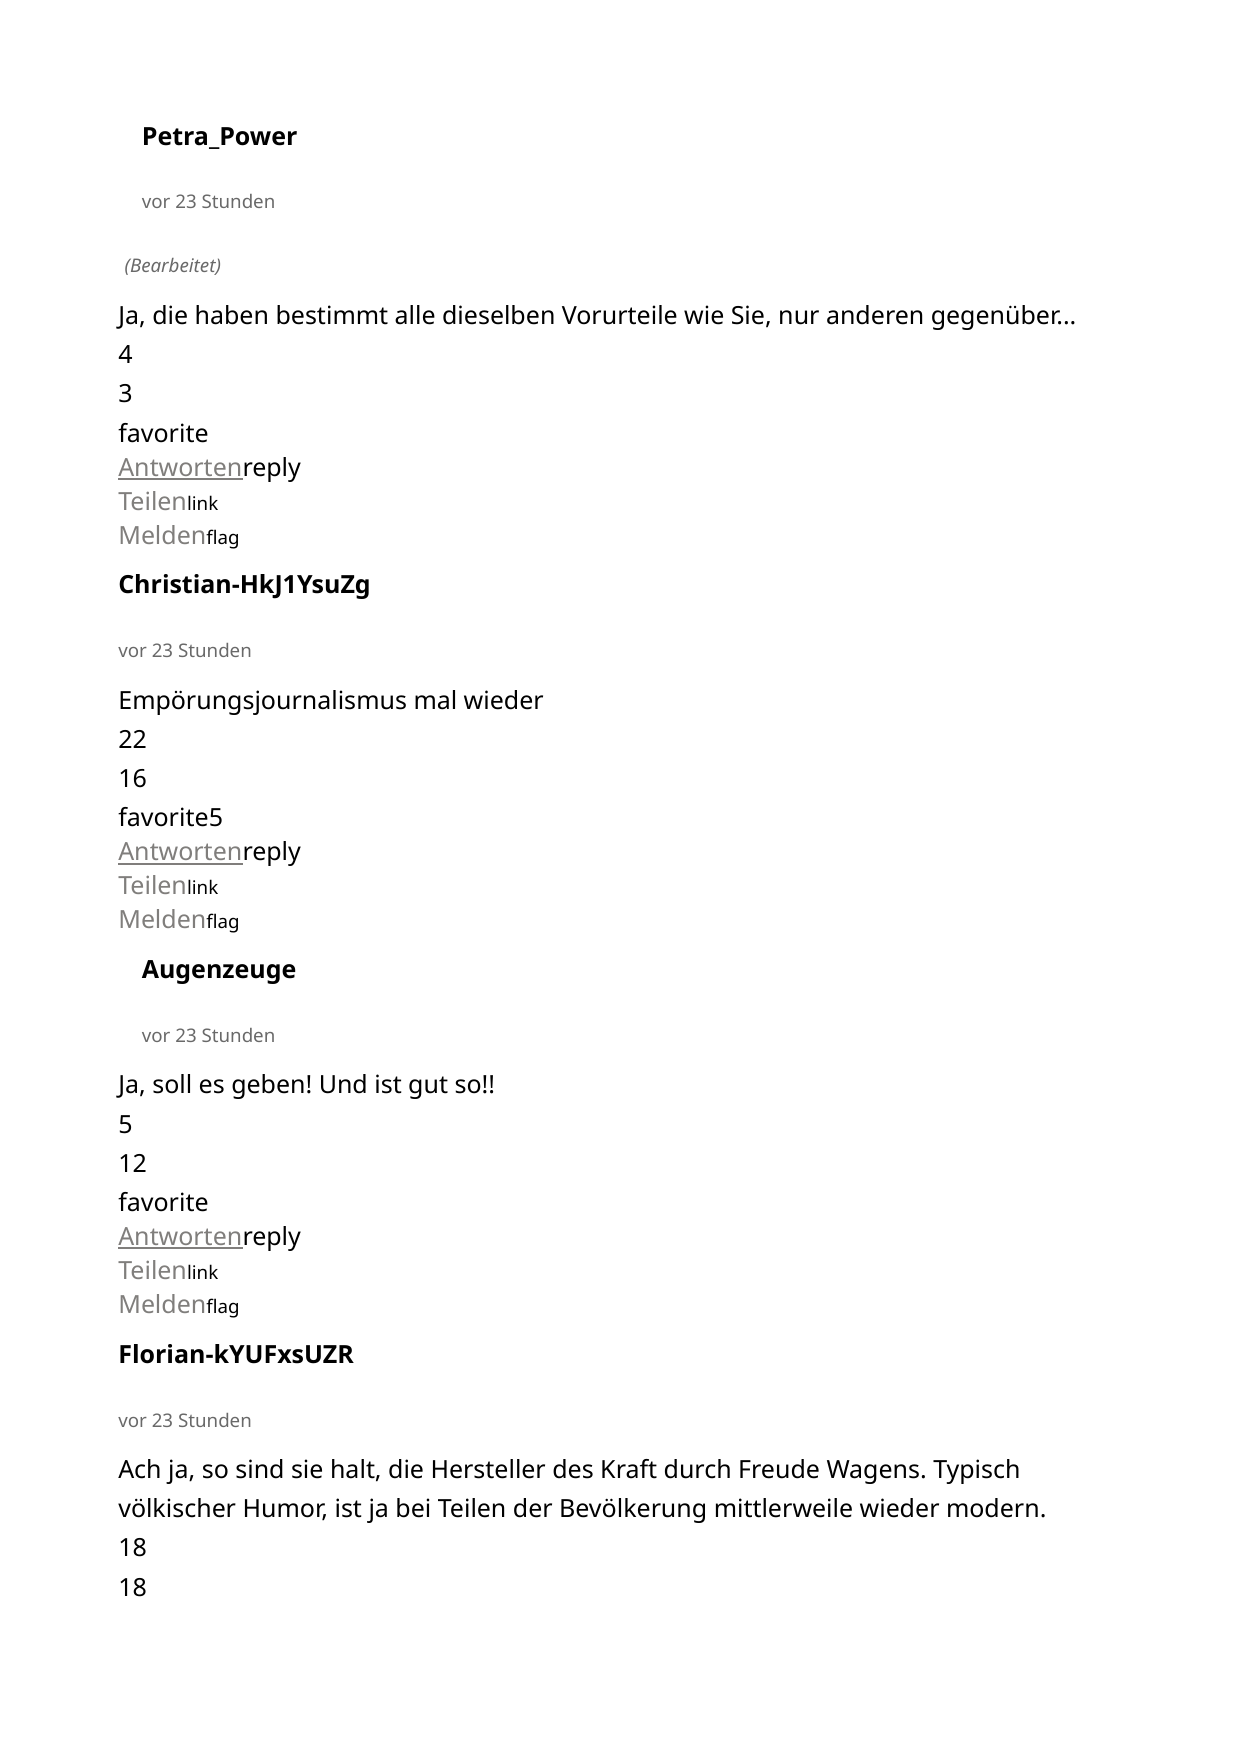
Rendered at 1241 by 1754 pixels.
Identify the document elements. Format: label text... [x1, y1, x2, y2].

text 4 [118, 337, 1122, 371]
text Meldenflag [118, 517, 1122, 551]
text Antwortenreply [118, 1219, 1122, 1253]
text Florian-kYUFxsUZR [118, 1336, 1114, 1371]
text Ja, soll es geben! Und ist gut so!! [118, 1067, 1122, 1101]
text vor 23 Stunden [118, 637, 1117, 663]
text 16 [118, 761, 1122, 795]
text Christian-HkJ1YsuZg [118, 567, 1114, 601]
text 18 [118, 1569, 1122, 1603]
text Teilenlink [118, 483, 1122, 517]
text Teilenlink [118, 868, 1122, 902]
text vor 23 Stunden [142, 188, 1117, 214]
text Augenzeuge [142, 952, 1114, 986]
text vor 23 Stunden [118, 1407, 1117, 1432]
text 3 [118, 376, 1122, 410]
text 18 [118, 1530, 1122, 1564]
text favorite [118, 1184, 1122, 1219]
text favorite5 [118, 800, 1122, 834]
text Teilenlink [118, 1253, 1122, 1287]
text 22 [118, 722, 1122, 756]
text Antwortenreply [118, 834, 1122, 868]
text (Bearbeitet) [118, 249, 1122, 278]
text Empörungsjournalismus mal wieder [118, 682, 1122, 716]
text 5 [118, 1106, 1122, 1140]
text Antwortenreply [118, 449, 1122, 483]
text Meldenflag [118, 1287, 1122, 1321]
text Ja, die haben bestimmt alle dieselben Vorurteile wie Sie, nur anderen gegenüber... [118, 298, 1122, 332]
text Petra_Power [142, 118, 1114, 152]
text 12 [118, 1145, 1122, 1179]
text Meldenflag [118, 902, 1122, 936]
text vor 23 Stunden [142, 1022, 1117, 1048]
text favorite [118, 415, 1122, 449]
text Ach ja, so sind sie halt, die Hersteller des Kraft durch Freude Wagens. Typisch völkischer Humor, ist ja bei Teilen der Bevölkerung mittlerweile wieder modern. [118, 1452, 1122, 1525]
